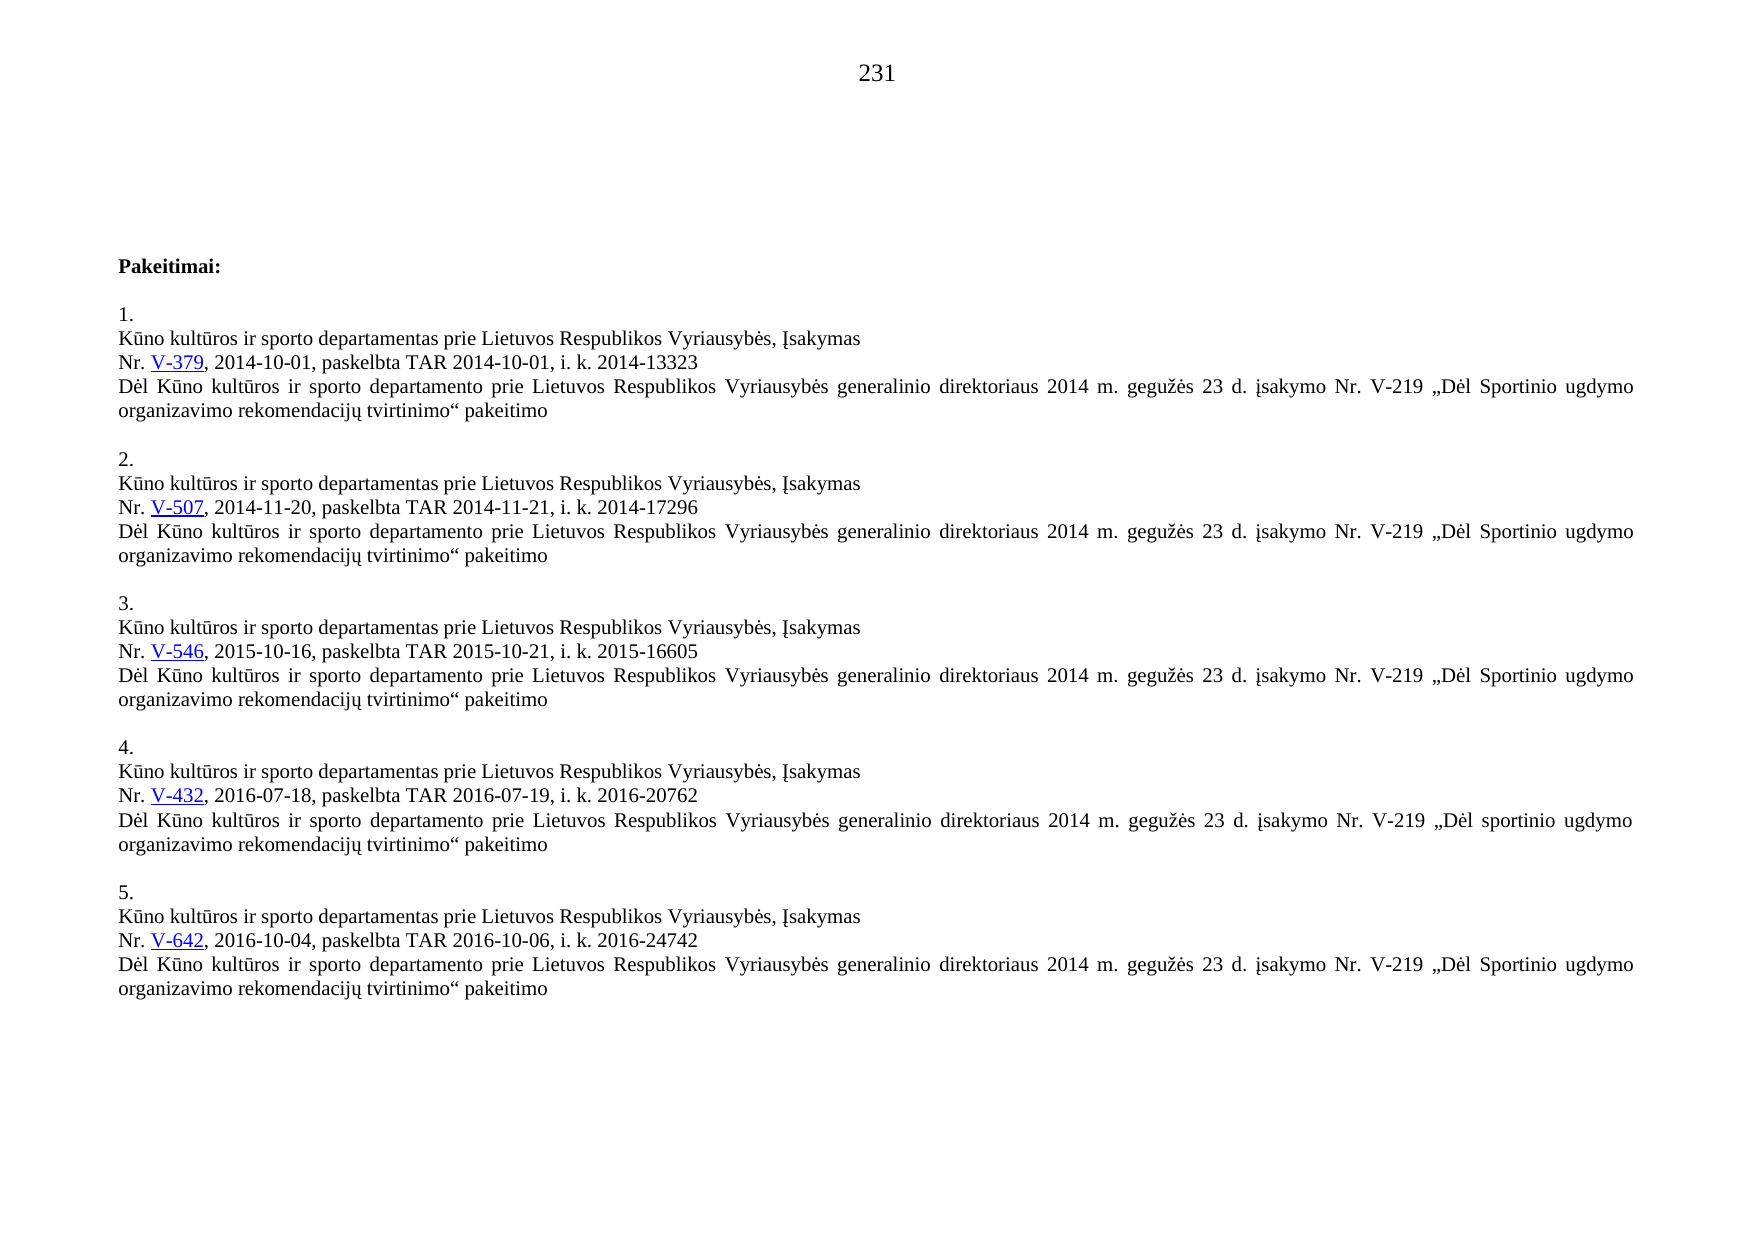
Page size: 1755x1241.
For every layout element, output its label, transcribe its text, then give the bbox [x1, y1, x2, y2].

text 5. [118, 880, 1636, 904]
text Kūno kultūros ir sporto departamentas prie Lietuvos Respublikos Vyriausybės, Įsakymas [118, 471, 1636, 495]
text 4. [118, 735, 1636, 759]
text 1. [118, 302, 1636, 326]
text Nr. V-507, 2014-11-20, paskelbta TAR 2014-11-21, i. k. 2014-17296 [118, 495, 1636, 519]
text Kūno kultūros ir sporto departamentas prie Lietuvos Respublikos Vyriausybės, Įsakymas [118, 326, 1636, 350]
text Kūno kultūros ir sporto departamentas prie Lietuvos Respublikos Vyriausybės, Įsakymas [118, 904, 1636, 928]
text 3. [118, 591, 1636, 615]
text Dėl Kūno kultūros ir sporto departamento prie Lietuvos Respublikos Vyriausybės generalinio direktoriaus 2014 m. gegužės 23 d. įsakymo Nr. V-219 „Dėl Sportinio ugdymo organizavimo rekomendacijų tvirtinimo“ pakeitimo [118, 519, 1636, 567]
text Kūno kultūros ir sporto departamentas prie Lietuvos Respublikos Vyriausybės, Įsakymas [118, 759, 1636, 783]
text Dėl Kūno kultūros ir sporto departamento prie Lietuvos Respublikos Vyriausybės generalinio direktoriaus 2014 m. gegužės 23 d. įsakymo Nr. V-219 „Dėl Sportinio ugdymo organizavimo rekomendacijų tvirtinimo“ pakeitimo [118, 663, 1636, 711]
text Dėl Kūno kultūros ir sporto departamento prie Lietuvos Respublikos Vyriausybės generalinio direktoriaus 2014 m. gegužės 23 d. įsakymo Nr. V-219 „Dėl Sportinio ugdymo organizavimo rekomendacijų tvirtinimo“ pakeitimo [118, 952, 1636, 1000]
text Nr. V-642, 2016-10-04, paskelbta TAR 2016-10-06, i. k. 2016-24742 [118, 928, 1636, 952]
text Dėl Kūno kultūros ir sporto departamento prie Lietuvos Respublikos Vyriausybės generalinio direktoriaus 2014 m. gegužės 23 d. įsakymo Nr. V-219 „Dėl Sportinio ugdymo organizavimo rekomendacijų tvirtinimo“ pakeitimo [118, 374, 1636, 422]
text Nr. V-379, 2014-10-01, paskelbta TAR 2014-10-01, i. k. 2014-13323 [118, 350, 1636, 374]
text Dėl Kūno kultūros ir sporto departamento prie Lietuvos Respublikos Vyriausybės generalinio direktoriaus 2014 m. gegužės 23 d. įsakymo Nr. V-219 „Dėl sportinio ugdymo organizavimo rekomendacijų tvirtinimo“ pakeitimo [118, 807, 1636, 856]
text 2. [118, 447, 1636, 471]
text Nr. V-432, 2016-07-18, paskelbta TAR 2016-07-19, i. k. 2016-20762 [118, 783, 1636, 807]
text Kūno kultūros ir sporto departamentas prie Lietuvos Respublikos Vyriausybės, Įsakymas [118, 615, 1636, 639]
text Pakeitimai: [118, 254, 1636, 278]
text Nr. V-546, 2015-10-16, paskelbta TAR 2015-10-21, i. k. 2015-16605 [118, 639, 1636, 663]
